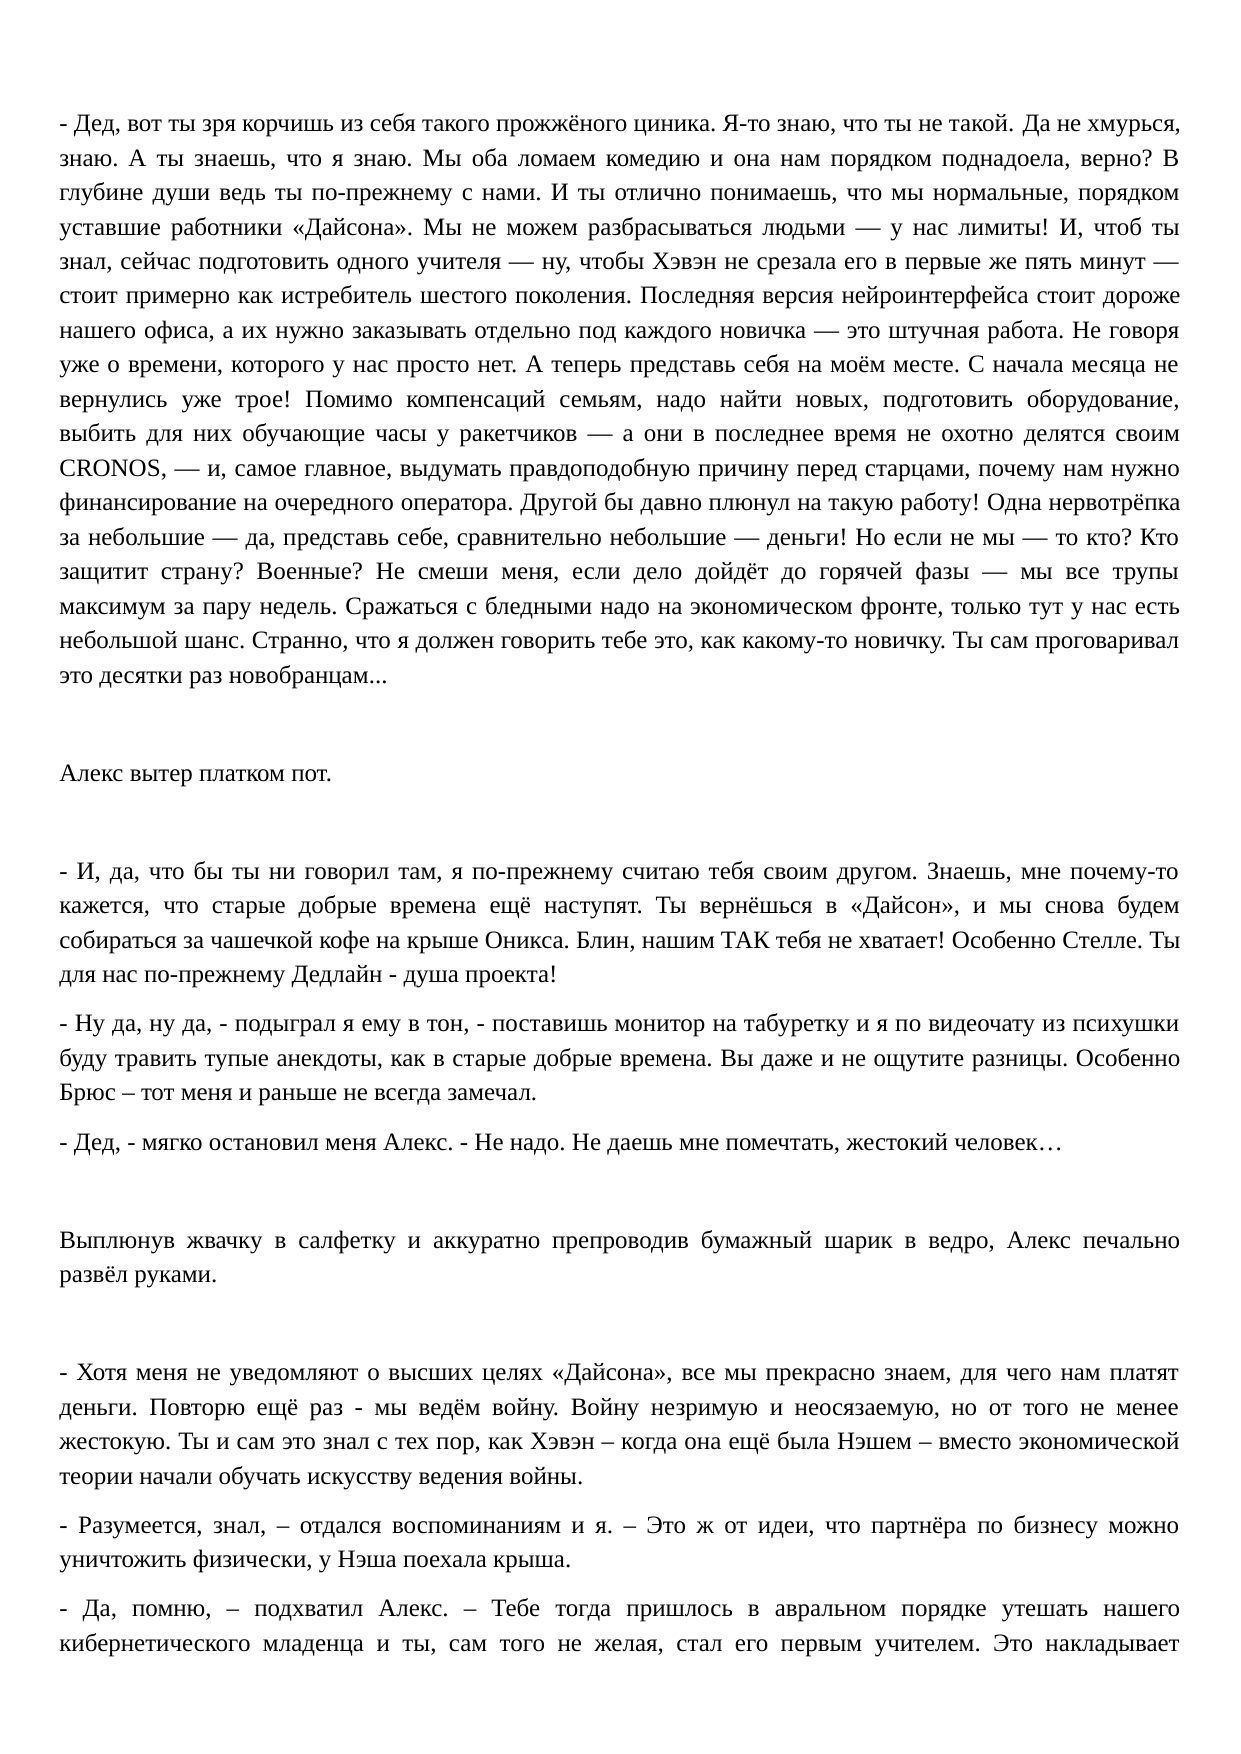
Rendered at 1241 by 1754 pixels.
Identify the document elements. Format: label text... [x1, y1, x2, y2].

text - Ну да, ну да, - подыграл я ему в тон, - поставишь монитор на табуретку и я по видеочату из психушки буду травить тупые анекдоты, как в старые добрые времена. Вы даже и не ощутите разницы. Особенно Брюс – тот меня и раньше не всегда замечал. [59, 1008, 1181, 1106]
text - Да, помню, – подхватил Алекс. – Тебе тогда пришлось в авральном порядке утешать нашего кибернетического младенца и ты, сам того не желая, стал его первым учителем. Это накладывает [59, 1593, 1181, 1657]
text - Разумеется, знал, – отдался воспоминаниям и я. – Это ж от идеи, что партнёра по бизнесу можно уничтожить физически, у Нэша поехала крыша. [59, 1510, 1181, 1573]
text - Хотя меня не уведомляют о высших целях «Дайсона», все мы прекрасно знаем, для чего нам платят деньги. Повторю ещё раз - мы ведём войну. Войну незримую и неосязаемую, но от того не менее жестокую. Ты и сам это знал с тех пор, как Хэвэн – когда она ещё была Нэшем – вместо экономической теории начали обучать искусству ведения войны. [59, 1357, 1181, 1489]
text - Дед, вот ты зря корчишь из себя такого прожжёного циника. Я-то знаю, что ты не такой. Да не хмурься, знаю. А ты знаешь, что я знаю. Мы оба ломаем комедию и она нам порядком поднадоела, верно? В глубине души ведь ты по-прежнему с нами. И ты отлично понимаешь, что мы нормальные, порядком уставшие работники «Дайсона». Мы не можем разбрасываться людьми — у нас лимиты! И, чтоб ты знал, сейчас подготовить одного учителя — ну, чтобы Хэвэн не срезала его в первые же пять минут — стоит примерно как истребитель шестого поколения. Последняя версия нейроинтерфейса стоит дороже нашего офиса, а их нужно заказывать отдельно под каждого новичка — это штучная работа. Не говоря уже о времени, которого у нас просто нет. А теперь представь себя на моём месте. С начала месяца не вернулись уже трое! Помимо компенсаций семьям, надо найти новых, подготовить оборудование, выбить для них обучающие часы у ракетчиков — а они в последнее время не охотно делятся своим CRONOS, — и, самое главное, выдумать правдоподобную причину перед старцами, почему нам нужно финансирование на очередного оператора. Другой бы давно плюнул на такую работу! Одна нервотрёпка за небольшие — да, представь себе, сравнительно небольшие — деньги! Но если не мы — то кто? Кто защитит страну? Военные? Не смеши меня, если дело дойдёт до горячей фазы — мы все трупы максимум за пару недель. Сражаться с бледными надо на экономическом фронте, только тут у нас есть небольшой шанс. Странно, что я должен говорить тебе это, как какому-то новичку. Ты сам проговаривал это десятки раз новобранцам... [59, 108, 1181, 688]
text - Дед, - мягко остановил меня Алекс. - Не надо. Не даешь мне помечтать, жестокий человек… [59, 1127, 1181, 1155]
text Алекс вытер платком пот. [59, 758, 1181, 787]
text - И, да, что бы ты ни говорил там, я по-прежнему считаю тебя своим другом. Знаешь, мне почему-то кажется, что старые добрые времена ещё наступят. Ты вернёшься в «Дайсон», и мы снова будем собираться за чашечкой кофе на крыше Оникса. Блин, нашим ТАК тебя не хватает! Особенно Стелле. Ты для нас по-прежнему Дедлайн - душа проекта! [59, 856, 1181, 988]
text Выплюнув жвачку в салфетку и аккуратно препроводив бумажный шарик в ведро, Алекс печально развёл руками. [59, 1225, 1181, 1288]
